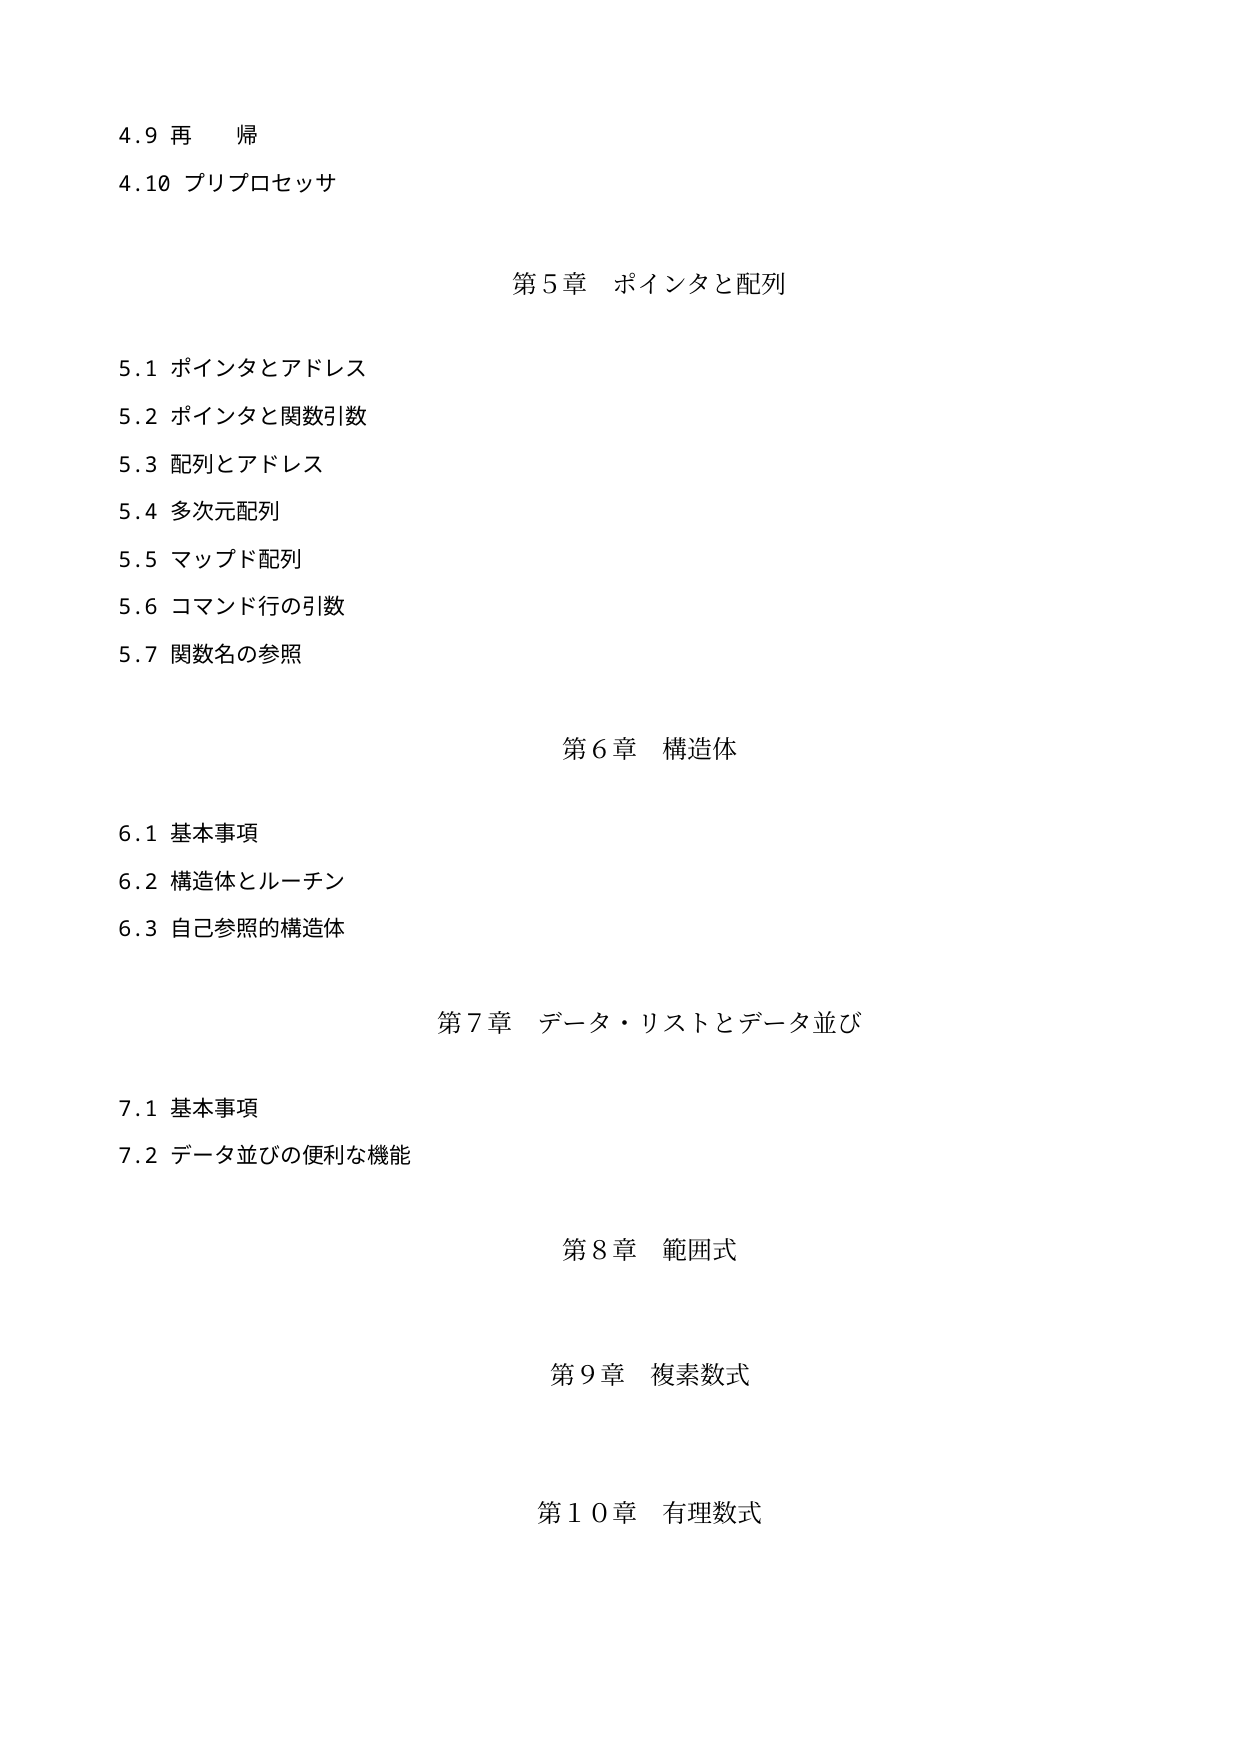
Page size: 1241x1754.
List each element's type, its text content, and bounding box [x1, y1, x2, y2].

text 第９章 複素数式 [118, 1356, 1181, 1392]
text 第１０章 有理数式 [118, 1494, 1181, 1530]
text 第６章 構造体 [118, 729, 1181, 765]
text 7.2 データ並びの便利な機能 [118, 1138, 1181, 1170]
text 6.2 構造体とルーチン [118, 864, 1181, 896]
text 第７章 データ・リストとデータ並び [118, 1004, 1181, 1040]
text 5.2 ポインタと関数引数 [118, 399, 1181, 431]
text 5.3 配列とアドレス [118, 447, 1181, 478]
text 4.10 プリプロセッサ [118, 166, 1181, 197]
text 5.4 多次元配列 [118, 494, 1181, 526]
text 5.5 マップド配列 [118, 542, 1181, 573]
text 5.6 コマンド行の引数 [118, 589, 1181, 621]
text 第８章 範囲式 [118, 1231, 1181, 1267]
text 5.7 関数名の参照 [118, 637, 1181, 669]
text 6.1 基本事項 [118, 816, 1181, 848]
text 4.9 再 帰 [118, 118, 1181, 150]
text 第５章 ポインタと配列 [118, 264, 1181, 300]
text 5.1 ポインタとアドレス [118, 351, 1181, 383]
text 7.1 基本事項 [118, 1091, 1181, 1122]
text 6.3 自己参照的構造体 [118, 911, 1181, 943]
